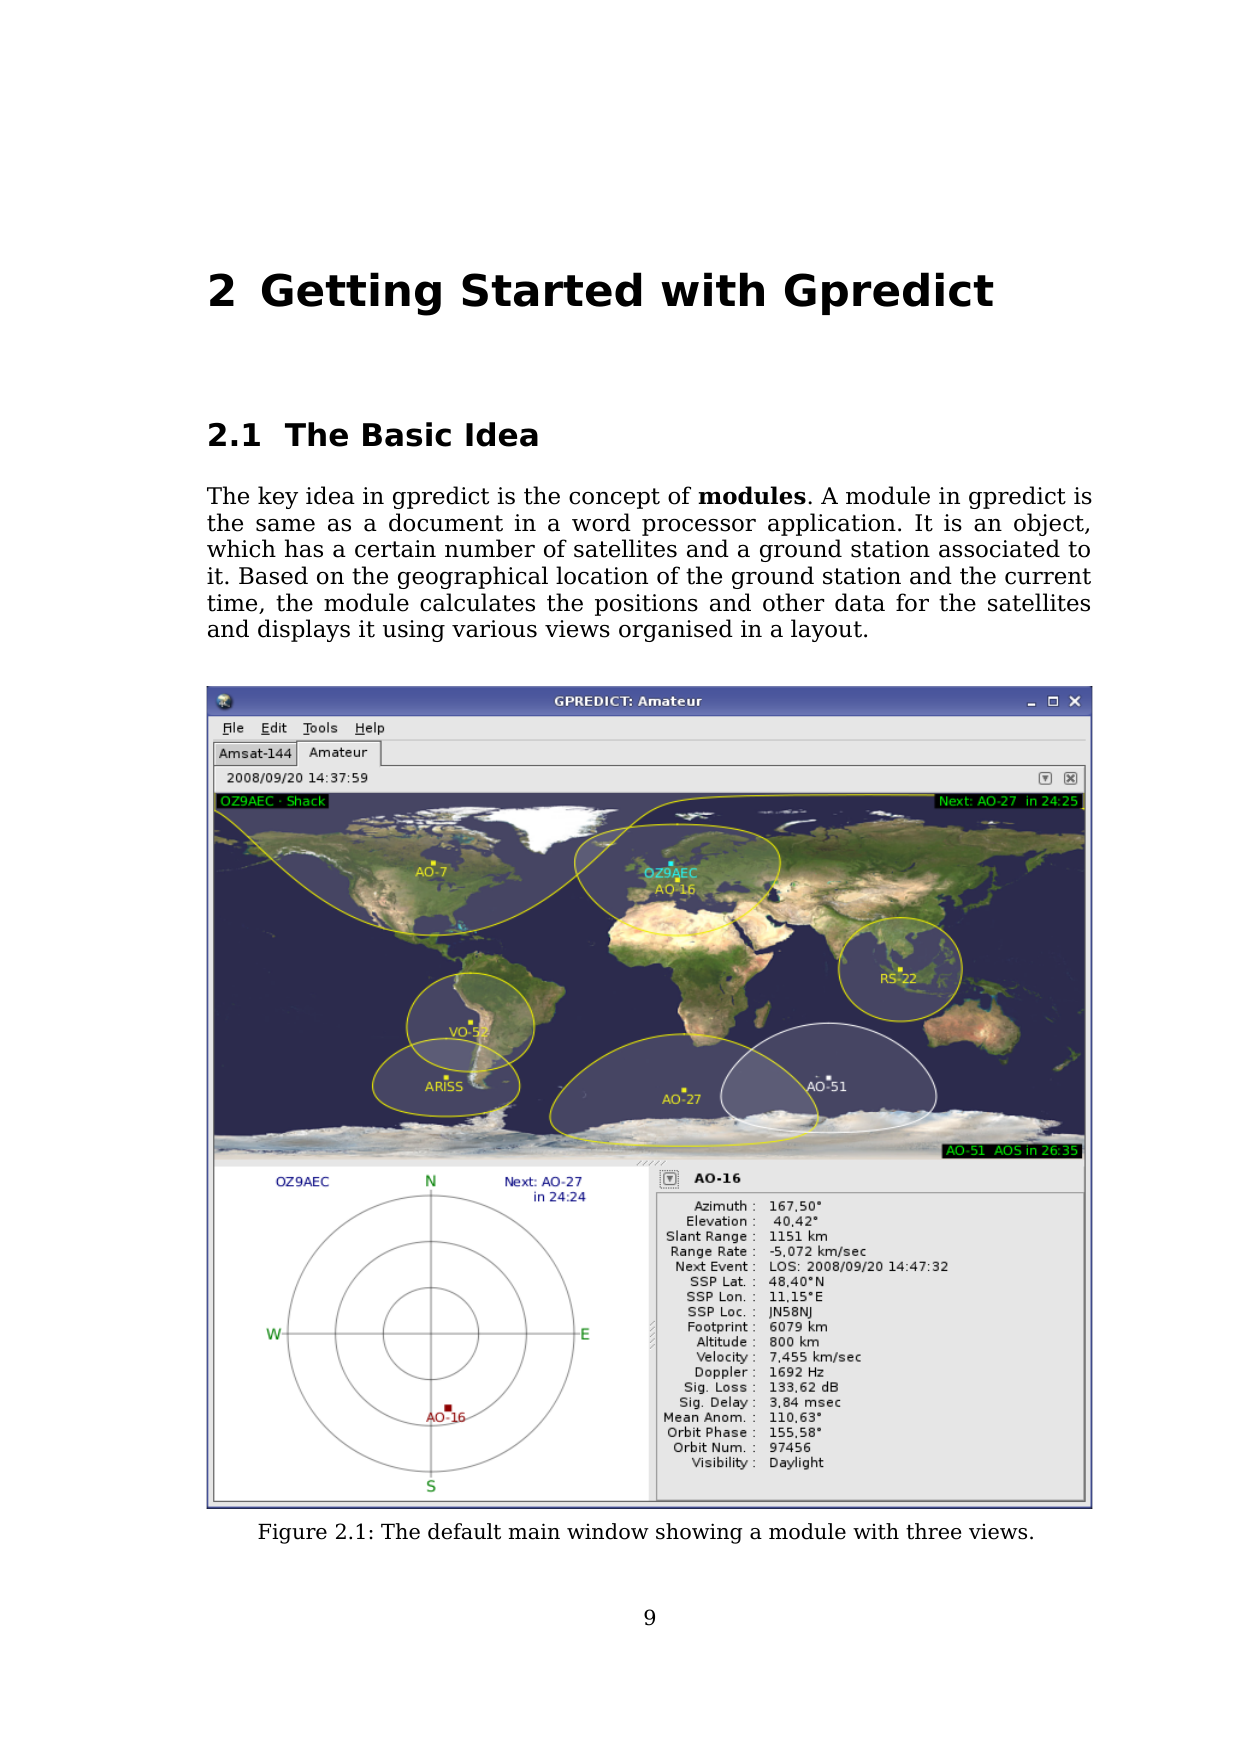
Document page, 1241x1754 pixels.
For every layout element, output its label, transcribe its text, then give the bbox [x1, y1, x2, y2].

picture [206, 686, 1093, 1509]
subtitle Getting Started with Gpredict [207, 266, 1093, 317]
subtitle The Basic Idea [207, 417, 1093, 453]
text Figure 2.1: The default main window showing a module with three views. [207, 1509, 1093, 1544]
text The key idea in gpredict is the concept of modules. A module in gpredict is the same as a document in a word processor application. It is an object, which has a certain number of satellites and a ground station associated to it. Based on the geographical location of the ground station and the current time, the module calculates the positions and other data for the satellites and displays it using various views organised in a layout. [207, 483, 1093, 643]
